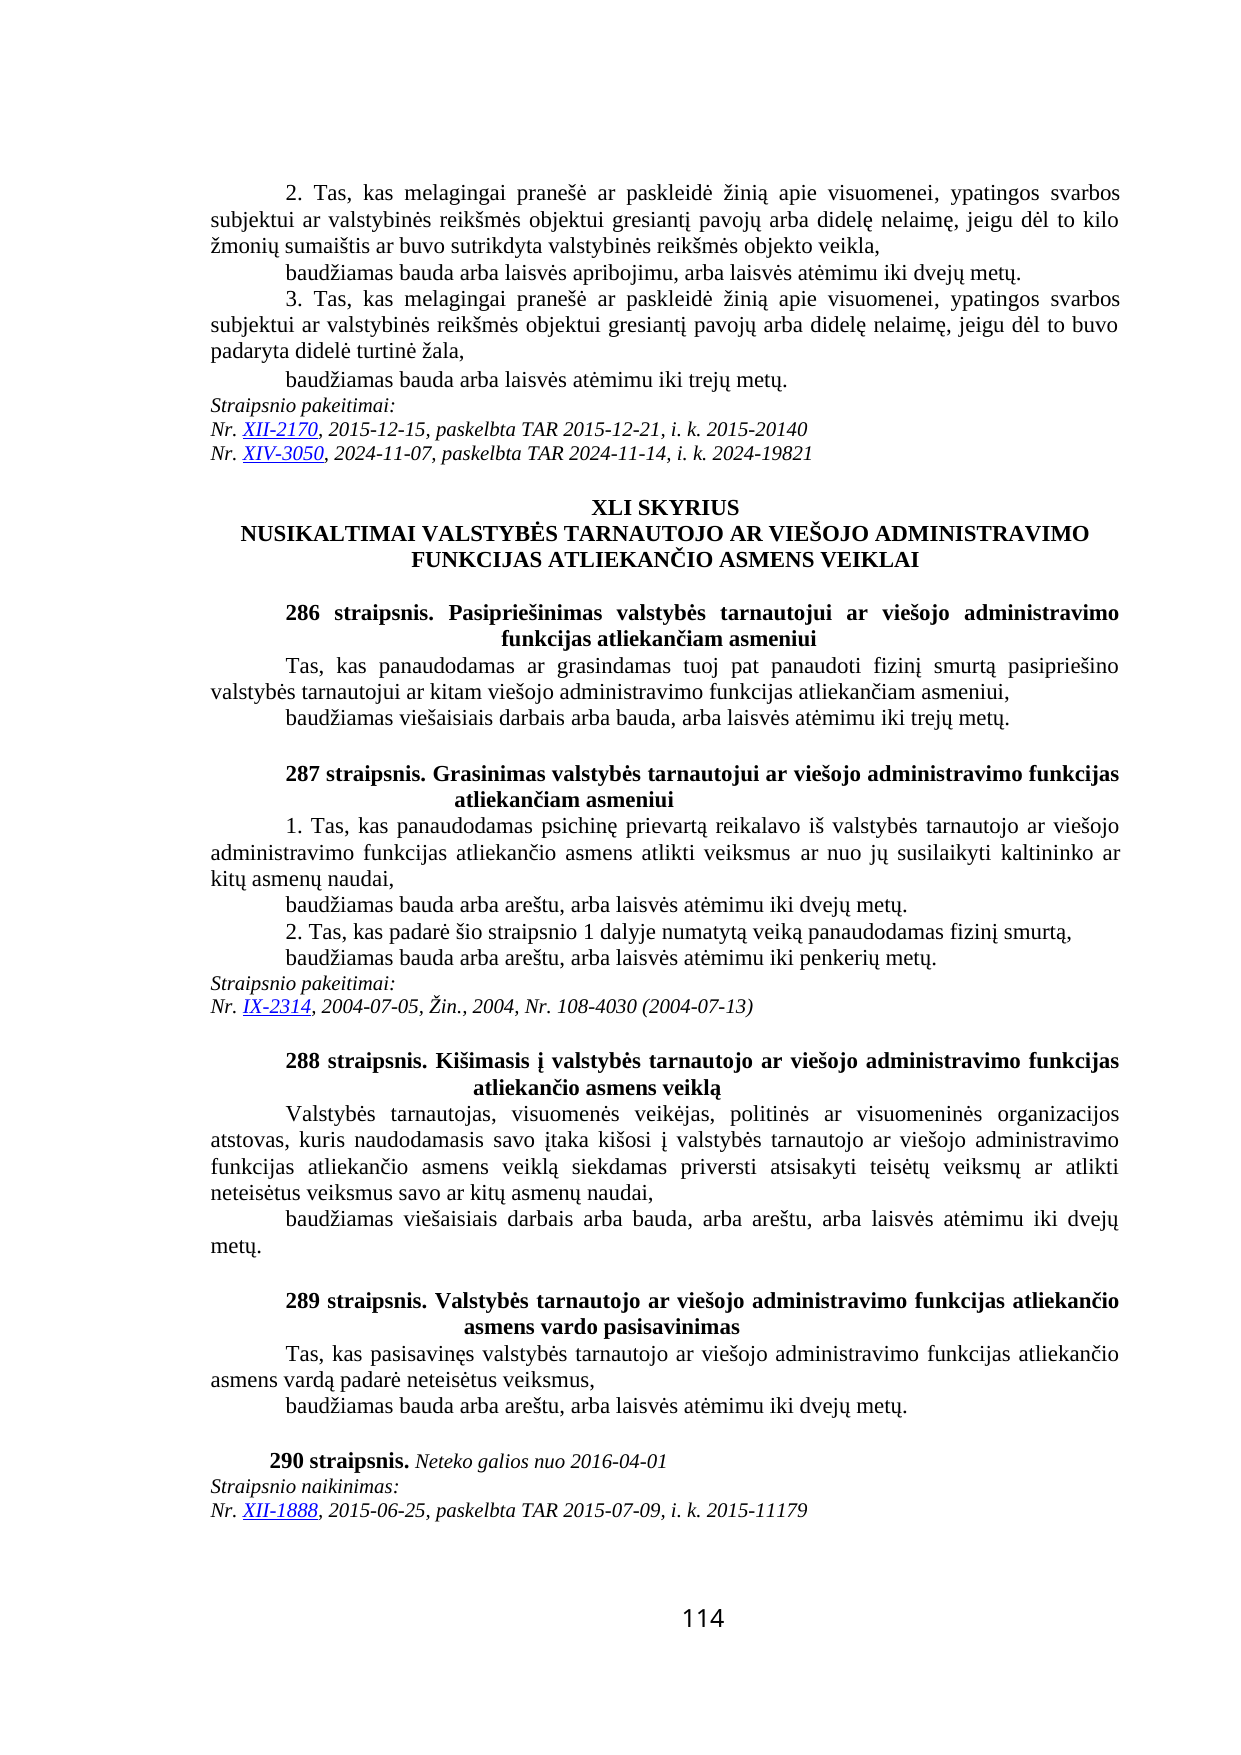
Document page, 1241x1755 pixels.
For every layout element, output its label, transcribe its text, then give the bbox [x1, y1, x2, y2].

text 289 straipsnis. Valstybės tarnautojo ar viešojo administravimo funkcijas atliekančio asmens vardo pasisavinimas [285, 1287, 1120, 1339]
text NUSIKALTIMAI VALSTYBĖS TARNAUTOJO AR VIEŠOJO ADMINISTRAVIMO FUNKCIJAS ATLIEKANČIO ASMENS VEIKLAI [210, 520, 1120, 573]
text 2. Tas, kas padarė šio straipsnio 1 dalyje numatytą veiką panaudodamas fizinį smurtą, [210, 918, 1120, 944]
text baudžiamas bauda arba laisvės atėmimu iki trejų metų. [210, 364, 1120, 393]
text Valstybės tarnautojas, visuomenės veikėjas, politinės ar visuomeninės organizacijos atstovas, kuris naudodamasis savo įtaka kišosi į valstybės tarnautojo ar viešojo administravimo funkcijas atliekančio asmens veiklą siekdamas priversti atsisakyti teisėtų veiksmų ar atlikti neteisėtus veiksmus savo ar kitų asmenų naudai, [210, 1100, 1120, 1205]
text baudžiamas viešaisiais darbais arba bauda, arba laisvės atėmimu iki trejų metų. [210, 704, 1120, 731]
text Nr. IX-2314, 2004-07-05, Žin., 2004, Nr. 108-4030 (2004-07-13) [210, 994, 1120, 1018]
text Nr. XII-1888, 2015-06-25, paskelbta TAR 2015-07-09, i. k. 2015-11179 [210, 1498, 1120, 1522]
text 3. Tas, kas melagingai pranešė ar paskleidė žinią apie visuomenei, ypatingos svarbos subjektui ar valstybinės reikšmės objektui gresiantį pavojų arba didelę nelaimę, jeigu dėl to buvo padaryta didelė turtinė žala, [210, 285, 1120, 364]
text Straipsnio pakeitimai: [210, 970, 1120, 994]
text baudžiamas bauda arba areštu, arba laisvės atėmimu iki dvejų metų. [210, 1392, 1120, 1419]
text Tas, kas pasisavinęs valstybės tarnautojo ar viešojo administravimo funkcijas atliekančio asmens vardą padarė neteisėtus veiksmus, [210, 1339, 1120, 1392]
text baudžiamas viešaisiais darbais arba bauda, arba areštu, arba laisvės atėmimu iki dvejų metų. [210, 1205, 1120, 1258]
text 286 straipsnis. Pasipriešinimas valstybės tarnautojui ar viešojo administravimo funkcijas atliekančiam asmeniui [285, 599, 1120, 652]
text Nr. XII-2170, 2015-12-15, paskelbta TAR 2015-12-21, i. k. 2015-20140 [210, 417, 1120, 441]
text Nr. XIV-3050, 2024-11-07, paskelbta TAR 2024-11-14, i. k. 2024-19821 [210, 441, 1120, 465]
text Straipsnio naikinimas: [210, 1474, 1120, 1498]
text 287 straipsnis. Grasinimas valstybės tarnautojui ar viešojo administravimo funkcijas atliekančiam asmeniui [285, 759, 1120, 812]
text 290 straipsnis. Neteko galios nuo 2016-04-01 [210, 1447, 1120, 1474]
text baudžiamas bauda arba areštu, arba laisvės atėmimu iki dvejų metų. [210, 891, 1120, 918]
text Straipsnio pakeitimai: [210, 393, 1120, 417]
text 288 straipsnis. Kišimasis į valstybės tarnautojo ar viešojo administravimo funkcijas atliekančio asmens veiklą [285, 1047, 1120, 1100]
text 2. Tas, kas melagingai pranešė ar paskleidė žinią apie visuomenei, ypatingos svarbos subjektui ar valstybinės reikšmės objektui gresiantį pavojų arba didelę nelaimę, jeigu dėl to kilo žmonių sumaištis ar buvo sutrikdyta valstybinės reikšmės objekto veikla, [210, 179, 1120, 258]
text baudžiamas bauda arba areštu, arba laisvės atėmimu iki penkerių metų. [210, 944, 1120, 970]
text XLI SKYRIUS [210, 494, 1120, 520]
text baudžiamas bauda arba laisvės apribojimu, arba laisvės atėmimu iki dvejų metų. [210, 258, 1120, 285]
text Tas, kas panaudodamas ar grasindamas tuoj pat panaudoti fizinį smurtą pasipriešino valstybės tarnautojui ar kitam viešojo administravimo funkcijas atliekančiam asmeniui, [210, 652, 1120, 704]
text 1. Tas, kas panaudodamas psichinę prievartą reikalavo iš valstybės tarnautojo ar viešojo administravimo funkcijas atliekančio asmens atlikti veiksmus ar nuo jų susilaikyti kaltininko ar kitų asmenų naudai, [210, 812, 1120, 891]
